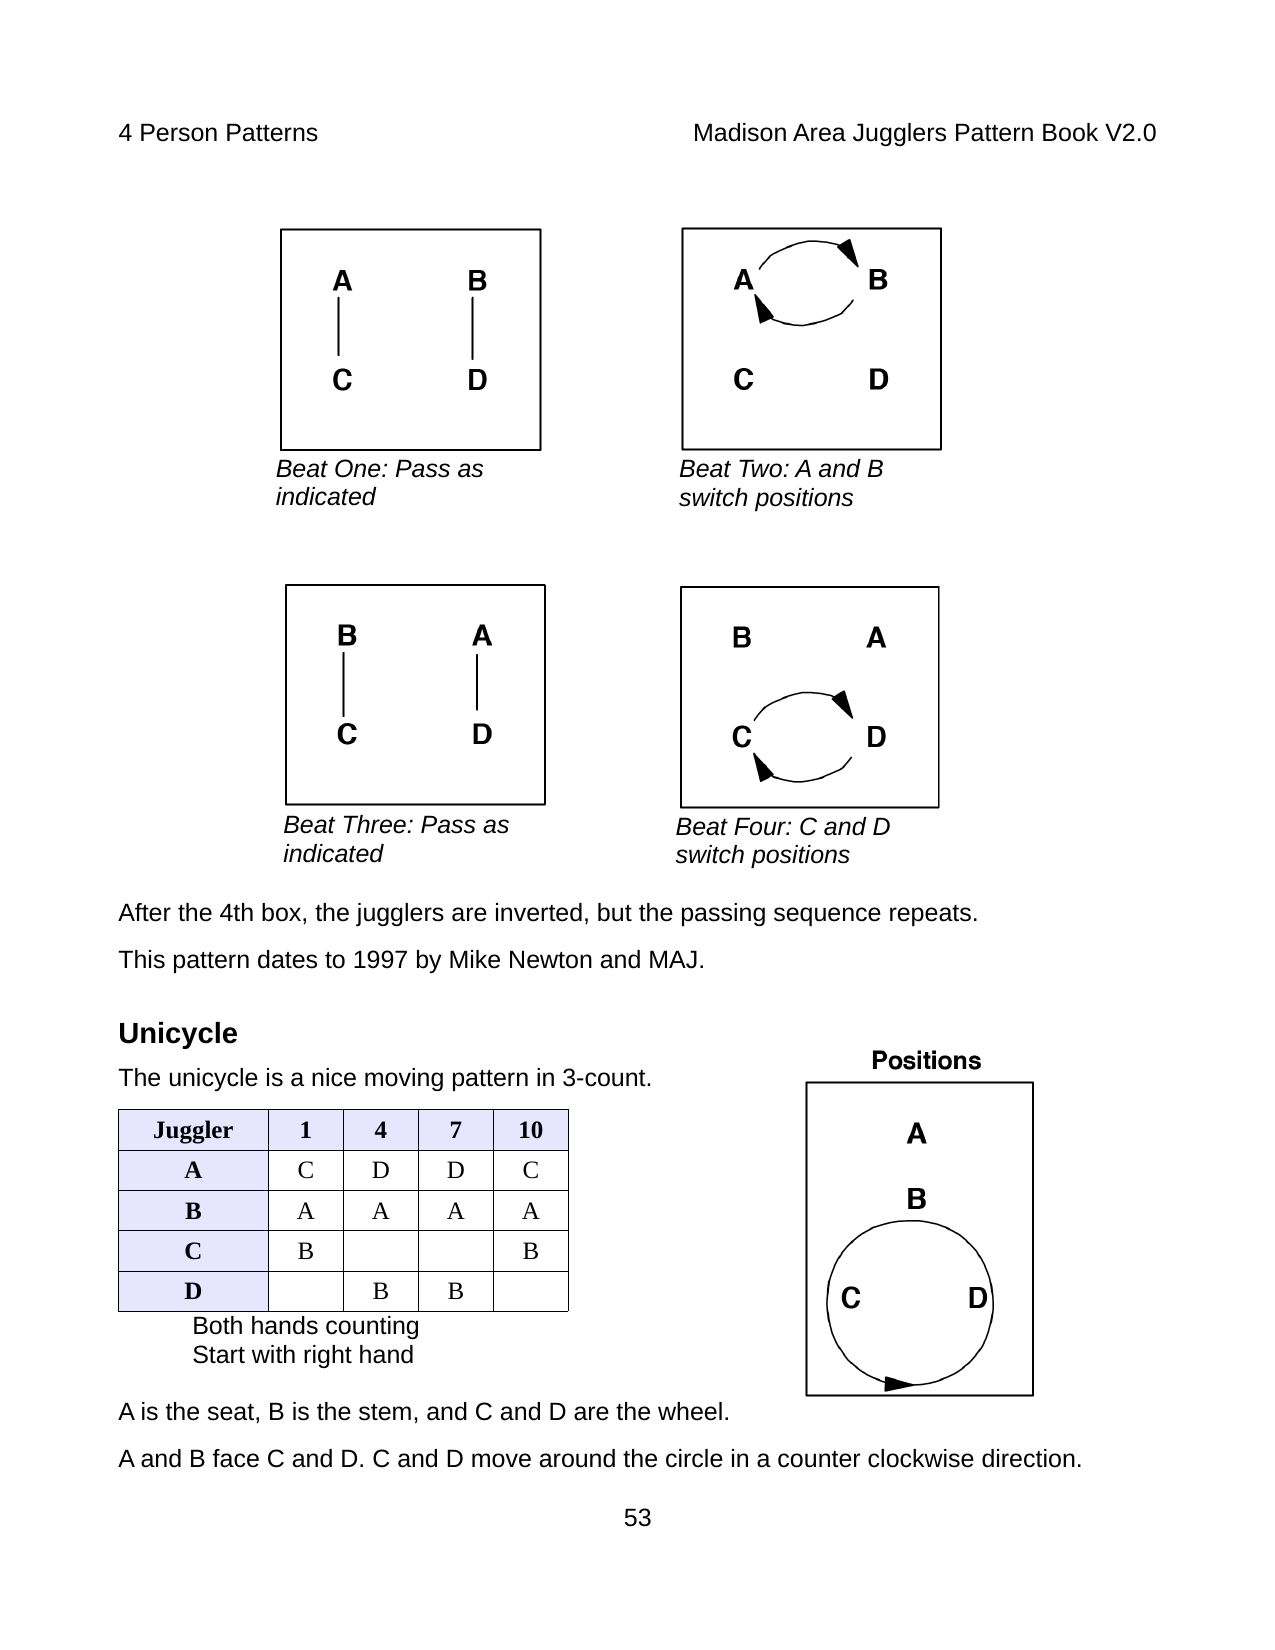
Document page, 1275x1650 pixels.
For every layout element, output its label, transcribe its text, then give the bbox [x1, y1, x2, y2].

table_header 4 [344, 1110, 418, 1150]
picture [793, 1040, 1050, 1405]
text [679, 206, 946, 226]
table_cell [419, 1231, 493, 1271]
text Beat Two: A and B switch positions [679, 454, 946, 511]
picture [283, 580, 548, 810]
text A and B face C and D. C and D move around the circle in a counter clockwise direction. [118, 1444, 1157, 1473]
table_cell B [419, 1272, 493, 1311]
table_cell C [269, 1151, 343, 1190]
table_cell A [419, 1191, 493, 1230]
text Start with right hand [118, 1340, 793, 1368]
text [1050, 1063, 1157, 1091]
table_cell C [494, 1151, 568, 1190]
text A is the seat, B is the stem, and C and D are the wheel. [118, 1397, 1157, 1426]
table_cell B [119, 1191, 268, 1230]
picture [678, 226, 946, 454]
table_cell C [119, 1231, 268, 1271]
table_cell D [344, 1151, 418, 1190]
table_cell [494, 1272, 568, 1311]
table_cell A [344, 1191, 418, 1230]
table_cell A [494, 1191, 568, 1230]
text The unicycle is a nice moving pattern in 3-count. [118, 1063, 793, 1091]
picture [675, 582, 944, 812]
table_cell A [269, 1191, 343, 1230]
table_header 10 [494, 1110, 568, 1150]
table_header 1 [269, 1110, 343, 1150]
table_cell [269, 1272, 343, 1311]
table_cell D [119, 1272, 268, 1311]
text [1050, 1340, 1157, 1368]
picture [275, 224, 544, 454]
table_cell A [119, 1151, 268, 1190]
text Beat Three: Pass as indicated [283, 810, 547, 867]
text [1050, 1311, 1157, 1340]
text This pattern dates to 1997 by Mike Newton and MAJ. [118, 945, 1157, 973]
table_header Juggler [119, 1110, 268, 1150]
text [276, 202, 544, 224]
text Both hands counting [118, 1311, 793, 1340]
table_cell B [494, 1231, 568, 1271]
subtitle Unicycle [118, 1017, 1157, 1050]
table_cell D [419, 1151, 493, 1190]
table_cell [344, 1231, 418, 1271]
table_cell B [344, 1272, 418, 1311]
table_header 7 [419, 1110, 493, 1150]
table_cell B [269, 1231, 343, 1271]
text Beat One: Pass as indicated [276, 454, 544, 511]
text After the 4th box, the jugglers are inverted, but the passing sequence repeats. [118, 898, 1157, 927]
text Beat Four: C and D switch positions [675, 812, 944, 869]
